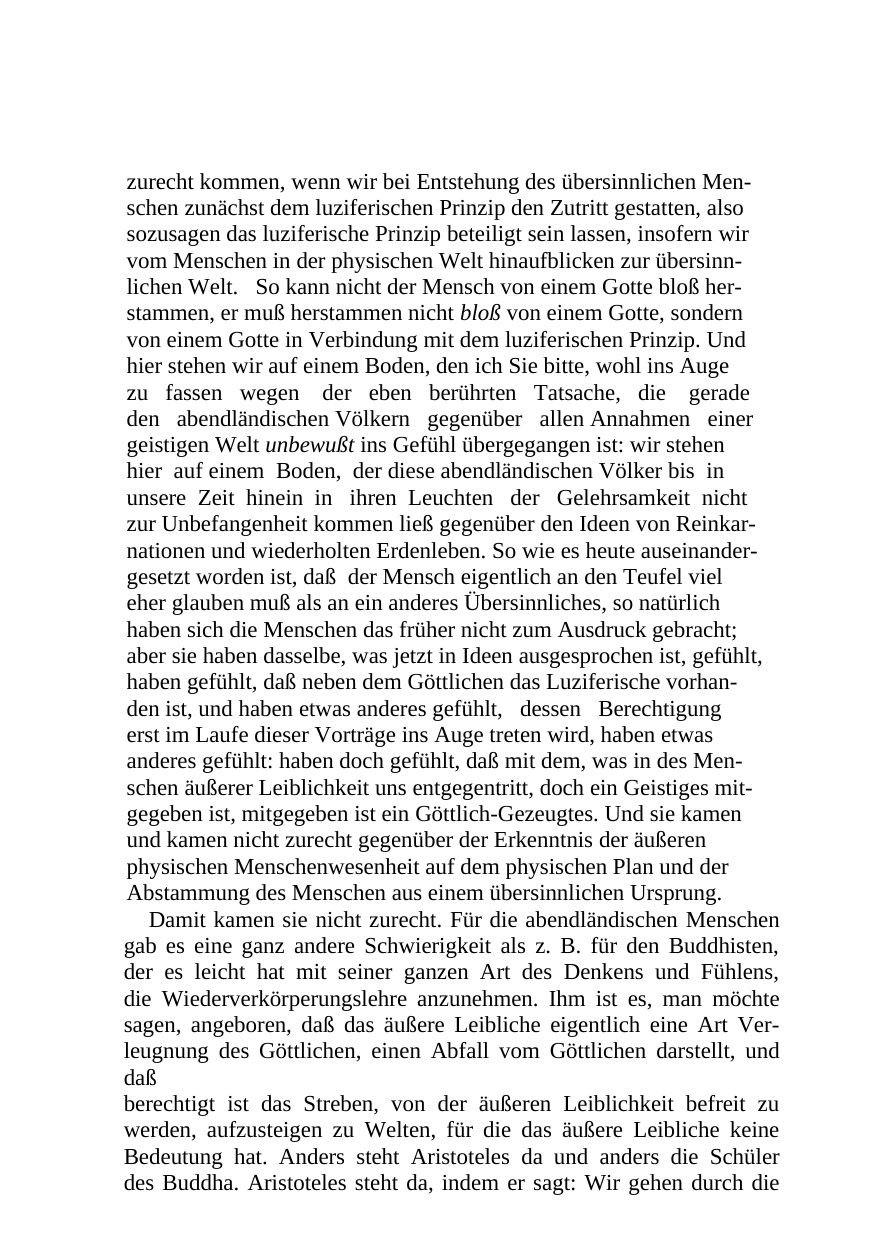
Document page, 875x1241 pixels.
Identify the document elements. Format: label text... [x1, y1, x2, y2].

text Damit kamen sie nicht zurecht. Für die abendländischen Menschen gab es eine ganz andere Schwierigkeit als z. B. für den Buddhisten, der es leicht hat mit seiner ganzen Art des Denkens und Fühlens, die Wiederverkörperungslehre anzunehmen. Ihm ist es, man möchte sagen, angeboren, daß das äußere Leibliche eigentlich eine Art Ver- leugnung des Göttlichen, einen Abfall vom Göttlichen darstellt, und daß berechtigt ist das Streben, von der äußeren Leiblichkeit befreit zu werden, aufzusteigen zu Welten, für die das äußere Leibliche keine Bedeutung hat. Anders steht Aristoteles da und anders die Schüler des Buddha. Aristoteles steht da, indem er sagt: Wir gehen durch die [123, 906, 781, 1196]
text zurecht kommen, wenn wir bei Entstehung des übersinnlichen Men- schen zunächst dem luziferischen Prinzip den Zutritt gestatten, also sozusagen das luziferische Prinzip beteiligt sein lassen, insofern wir vom Menschen in der physischen Welt hinaufblicken zur übersinn- lichen Welt. So kann nicht der Mensch von einem Gotte bloß her- stammen, er muß herstammen nicht bloß von einem Gotte, sondern von einem Gotte in Verbindung mit dem luziferischen Prinzip. Und hier stehen wir auf einem Boden, den ich Sie bitte, wohl ins Auge zu fassen wegen der eben berührten Tatsache, die gerade den abendländischen Völkern gegenüber allen Annahmen einer geistigen Welt unbewußt ins Gefühl übergegangen ist: wir stehen hier auf einem Boden, der diese abendländischen Völker bis in unsere Zeit hinein in ihren Leuchten der Gelehrsamkeit nicht zur Unbefangenheit kommen ließ gegenüber den Ideen von Reinkar- nationen und wiederholten Erdenleben. So wie es heute auseinander- gesetzt worden ist, daß der Mensch eigentlich an den Teufel viel eher glauben muß als an ein anderes Übersinnliches, so natürlich haben sich die Menschen das früher nicht zum Ausdruck gebracht; aber sie haben dasselbe, was jetzt in Ideen ausgesprochen ist, gefühlt, haben gefühlt, daß neben dem Göttlichen das Luziferische vorhan- den ist, und haben etwas anderes gefühlt, dessen Berechtigung erst im Laufe dieser Vorträge ins Auge treten wird, haben etwas anderes gefühlt: haben doch gefühlt, daß mit dem, was in des Men- schen äußerer Leiblichkeit uns entgegentritt, doch ein Geistiges mit- gegeben ist, mitgegeben ist ein Göttlich-Gezeugtes. Und sie kamen und kamen nicht zurecht gegenüber der Erkenntnis der äußeren physischen Menschenwesenheit auf dem physischen Plan und der Abstammung des Menschen aus einem übersinnlichen Ursprung. [126, 168, 791, 906]
